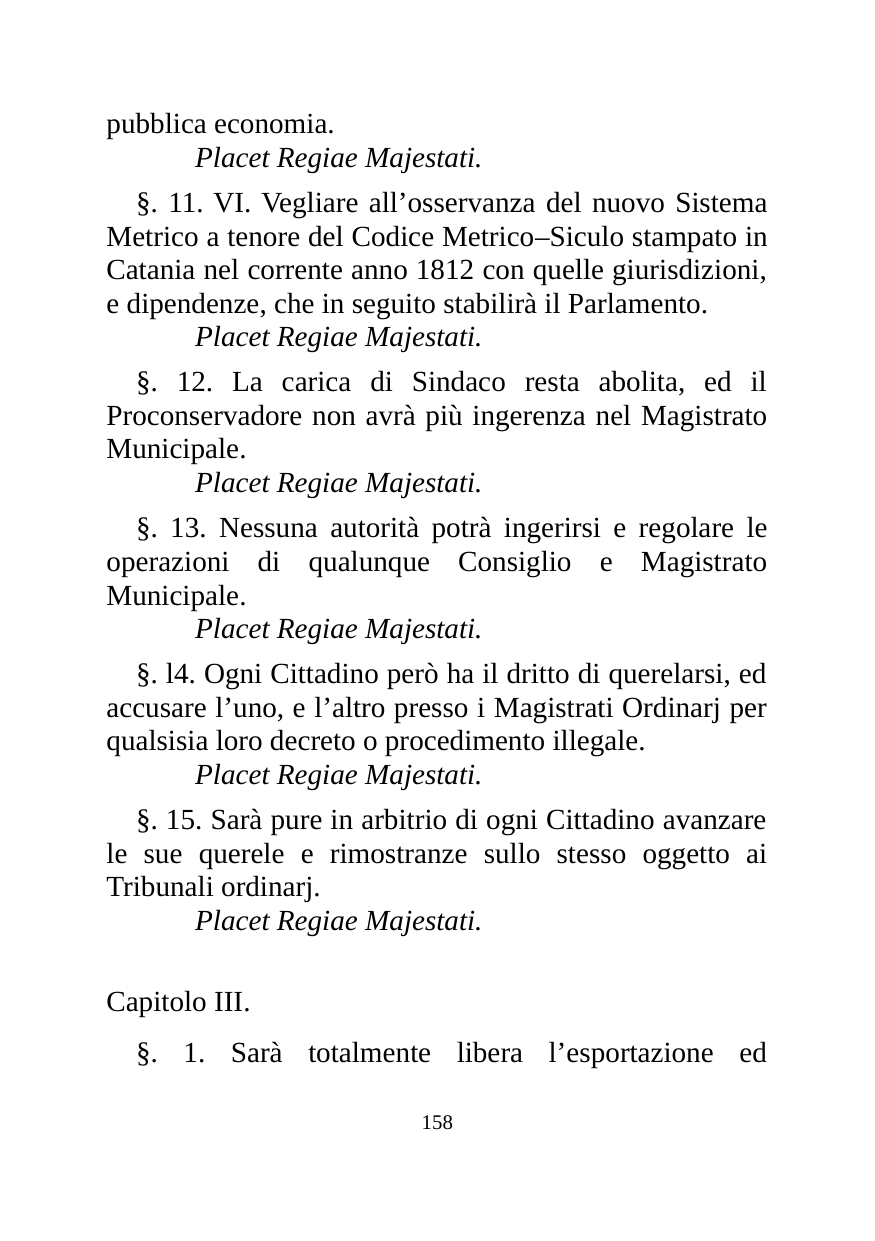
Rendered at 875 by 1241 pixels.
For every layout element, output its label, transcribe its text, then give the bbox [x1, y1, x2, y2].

text §. 13. Nessuna autorità potrà ingerirsi e regolare le operazioni di qualunque Consiglio e Magistrato Municipale. [106, 511, 768, 611]
text Placet Regiae Majestati. [195, 903, 768, 937]
text §. 15. Sarà pure in arbitrio di ogni Cittadino avanzare le sue querele e rimostranze sullo stesso oggetto ai Tribunali ordinarj. [106, 802, 768, 903]
text Placet Regiae Majestati. [195, 140, 768, 173]
text §. 11. VI. Vegliare all’osservanza del nuovo Sistema Metrico a tenore del Codice Metrico–Siculo stampato in Catania nel corrente anno 1812 con quelle giurisdizioni, e dipendenze, che in seguito stabilirà il Parlamento. [106, 185, 768, 319]
text §. 12. La carica di Sindaco resta abolita, ed il Proconservadore non avrà più ingerenza nel Magistrato Municipale. [106, 364, 768, 465]
text Placet Regiae Majestati. [195, 465, 768, 499]
text §. l4. Ogni Cittadino però ha il dritto di querelarsi, ed accusare l’uno, e l’altro presso i Magistrati Ordinarj per qualsisia loro decreto o procedimento illegale. [106, 656, 768, 757]
subtitle Capitolo III. [106, 984, 768, 1017]
text §. 1. Sarà totalmente libera l’esportazione ed [106, 1035, 768, 1068]
text Placet Regiae Majestati. [195, 757, 768, 791]
text pubblica economia. [106, 106, 768, 140]
text Placet Regiae Majestati. [195, 319, 768, 353]
text Placet Regiae Majestati. [195, 611, 768, 645]
